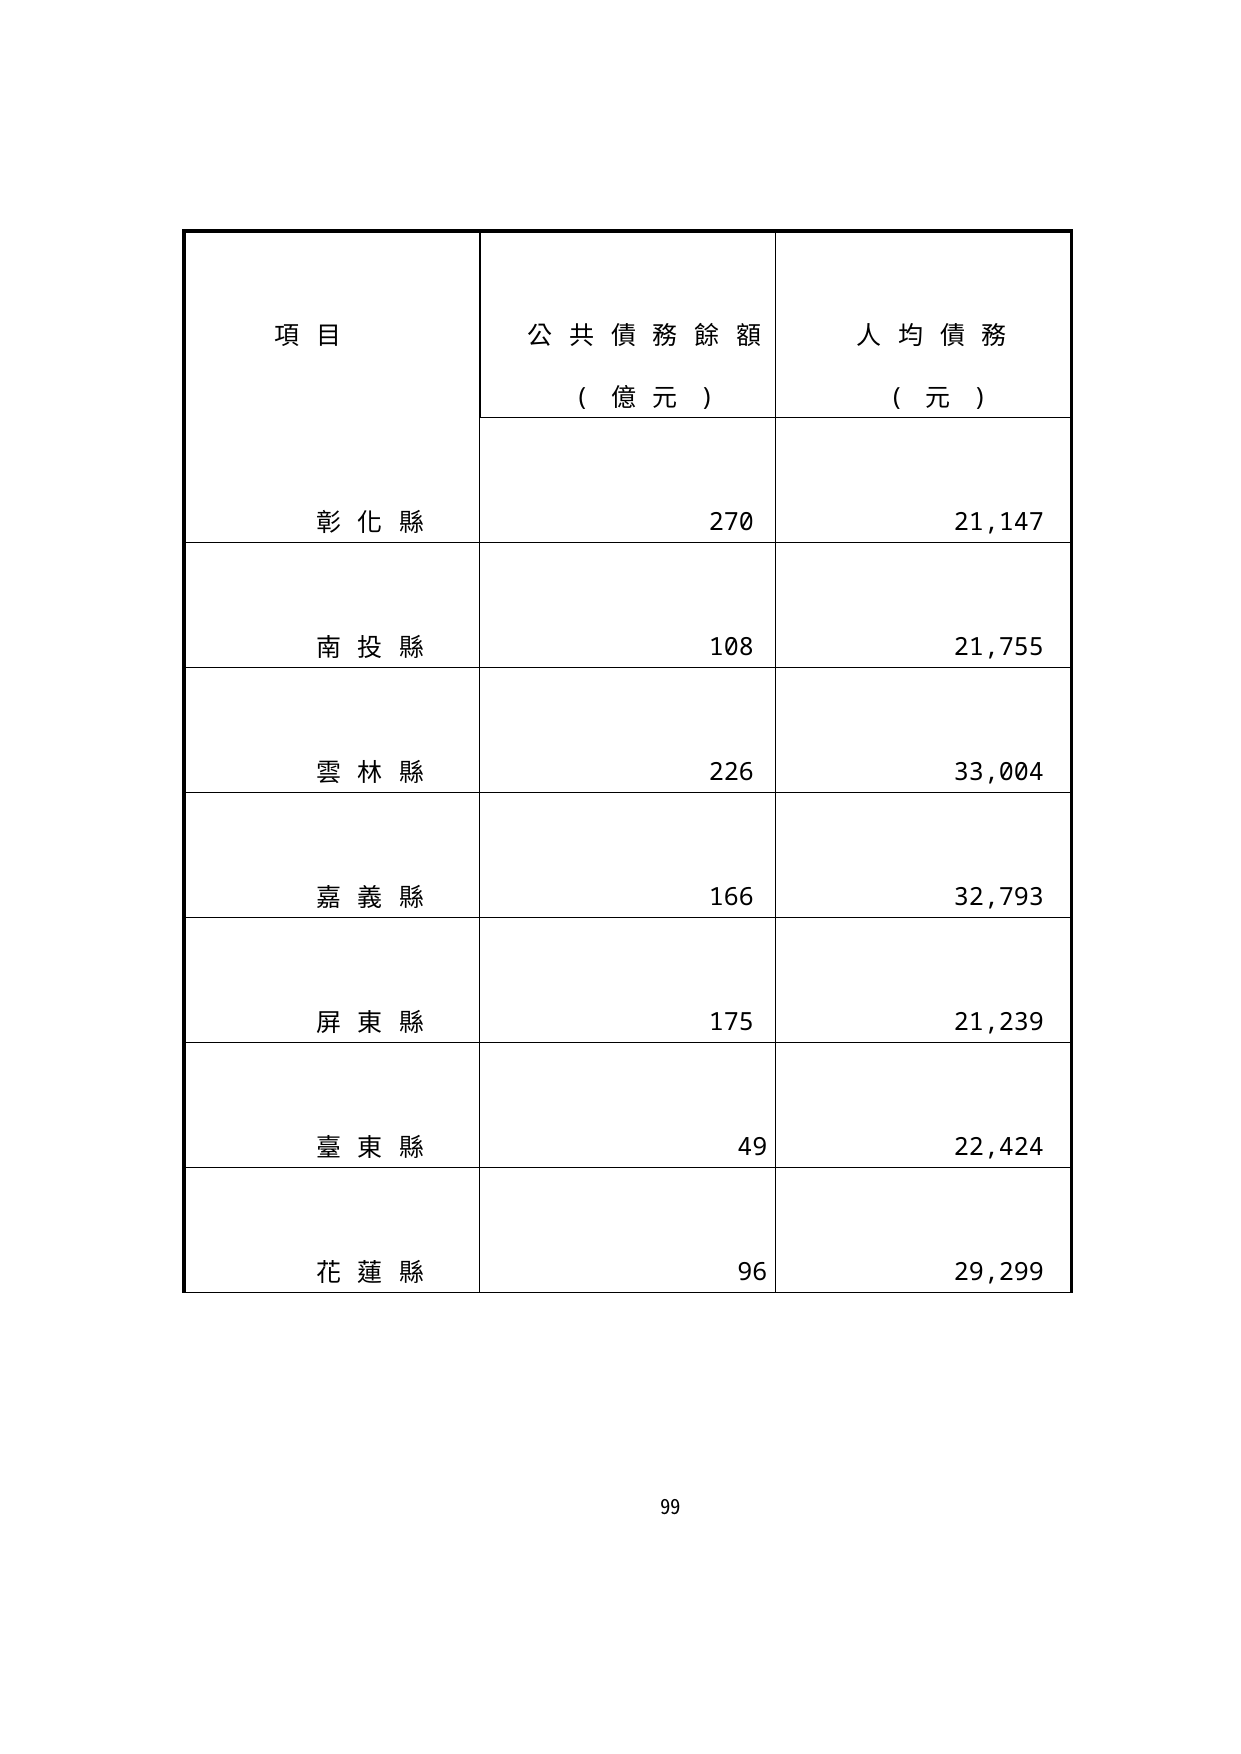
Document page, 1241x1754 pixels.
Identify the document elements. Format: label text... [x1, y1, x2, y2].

table_cell 南投縣 [186, 543, 479, 667]
table_cell 166 [480, 793, 775, 917]
table_cell 22,424 [776, 1043, 1070, 1167]
table_cell 彰化縣 [186, 417, 479, 542]
table_cell 臺東縣 [186, 1043, 479, 1167]
table_cell 雲林縣 [186, 668, 479, 792]
table_cell 花蓮縣 [186, 1168, 479, 1292]
table_cell 21,239 [776, 918, 1070, 1042]
table_header 項目 [186, 233, 479, 417]
table_cell 屏東縣 [186, 918, 479, 1042]
table_header 人均債務(元) [776, 233, 1070, 417]
table_cell 49 [480, 1043, 775, 1167]
table_cell 270 [480, 418, 775, 542]
table_cell 嘉義縣 [186, 793, 479, 917]
table_cell 108 [480, 543, 775, 667]
table_cell 226 [480, 668, 775, 792]
table_header 公共債務餘額(億元) [481, 233, 775, 417]
table_cell 32,793 [776, 793, 1070, 917]
table_cell 33,004 [776, 668, 1070, 792]
table_cell 21,147 [776, 418, 1070, 542]
table_cell 21,755 [776, 543, 1070, 667]
table_cell 29,299 [776, 1168, 1070, 1292]
table_cell 175 [480, 918, 775, 1042]
table_cell 96 [480, 1168, 775, 1292]
